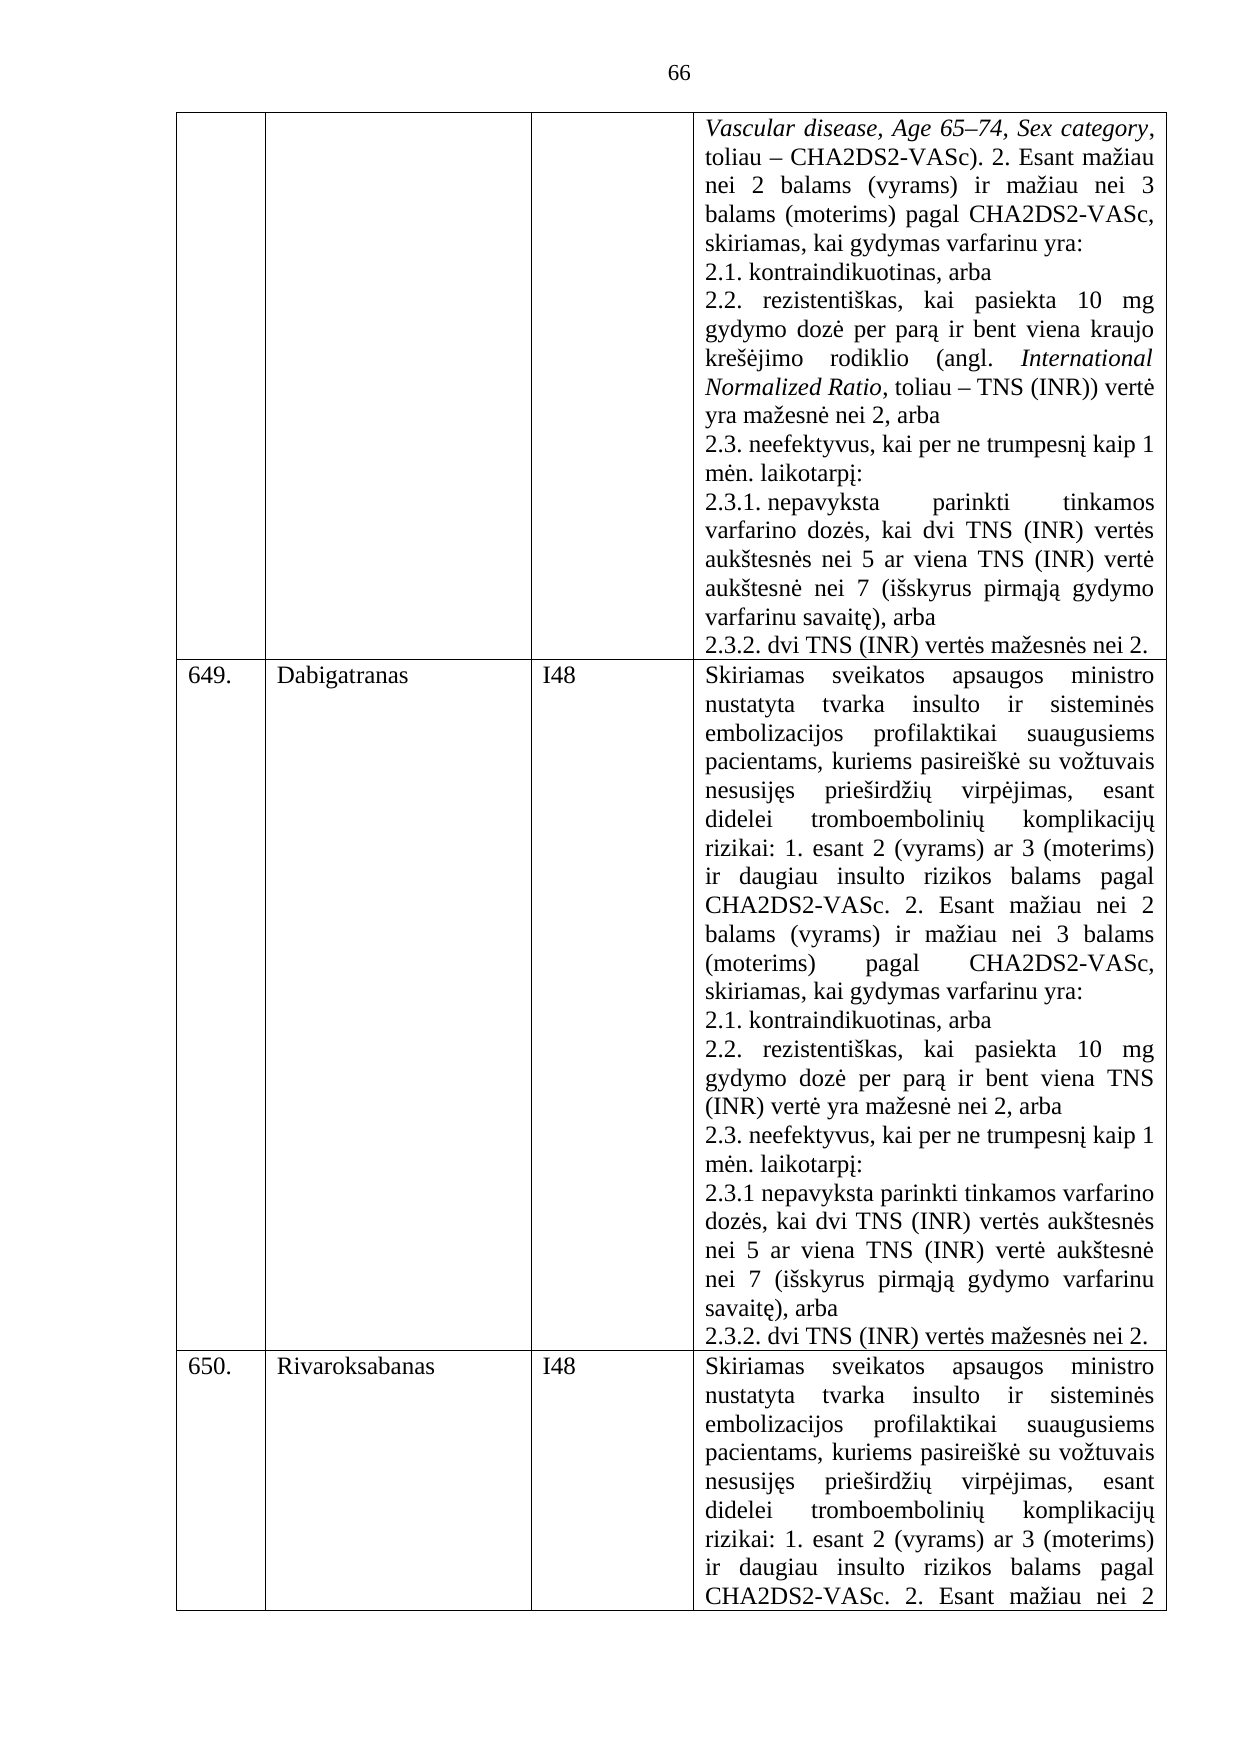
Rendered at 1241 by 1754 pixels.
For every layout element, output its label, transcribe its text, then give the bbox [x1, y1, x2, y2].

table_cell [532, 113, 693, 659]
table_cell Skiriamas sveikatos apsaugos ministro nustatyta tvarka insulto ir sisteminės embolizacijos profilaktikai suaugusiems pacientams, kuriems pasireiškė su vožtuvais nesusijęs prieširdžių virpėjimas, esant didelei tromboembolinių komplikacijų rizikai: 1. esant 2 (vyrams) ar 3 (moterims) ir daugiau insulto rizikos balams pagal CHA2DS2-VASc. 2. Esant mažiau nei 2 [694, 1351, 1166, 1610]
table_cell 649. [177, 660, 265, 1350]
table_cell Vascular disease, Age 65–74, Sex category, toliau – CHA2DS2-VASc). 2. Esant mažiau nei 2 balams (vyrams) ir mažiau nei 3 balams (moterims) pagal CHA2DS2-VASc, skiriamas, kai gydymas varfarinu yra: 2.1. kontraindikuotinas, arba 2.2. rezistentiškas, kai pasiekta 10 mg gydymo dozė per parą ir bent viena kraujo krešėjimo rodiklio (angl. International Normalized Ratio, toliau – TNS (INR)) vertė yra mažesnė nei 2, arba 2.3. neefektyvus, kai per ne trumpesnį kaip 1 mėn. laikotarpį: 2.3.1. nepavyksta parinkti tinkamos varfarino dozės, kai dvi TNS (INR) vertės aukštesnės nei 5 ar viena TNS (INR) vertė aukštesnė nei 7 (išskyrus pirmąją gydymo varfarinu savaitę), arba 2.3.2. dvi TNS (INR) vertės mažesnės nei 2. [694, 113, 1166, 659]
table_cell Rivaroksabanas [266, 1351, 531, 1610]
table_cell I48 [532, 660, 693, 1350]
table_cell Skiriamas sveikatos apsaugos ministro nustatyta tvarka insulto ir sisteminės embolizacijos profilaktikai suaugusiems pacientams, kuriems pasireiškė su vožtuvais nesusijęs prieširdžių virpėjimas, esant didelei tromboembolinių komplikacijų rizikai: 1. esant 2 (vyrams) ar 3 (moterims) ir daugiau insulto rizikos balams pagal CHA2DS2-VASc. 2. Esant mažiau nei 2 balams (vyrams) ir mažiau nei 3 balams (moterims) pagal CHA2DS2-VASc, skiriamas, kai gydymas varfarinu yra: 2.1. kontraindikuotinas, arba 2.2. rezistentiškas, kai pasiekta 10 mg gydymo dozė per parą ir bent viena TNS (INR) vertė yra mažesnė nei 2, arba 2.3. neefektyvus, kai per ne trumpesnį kaip 1 mėn. laikotarpį: 2.3.1 nepavyksta parinkti tinkamos varfarino dozės, kai dvi TNS (INR) vertės aukštesnės nei 5 ar viena TNS (INR) vertė aukštesnė nei 7 (išskyrus pirmąją gydymo varfarinu savaitę), arba 2.3.2. dvi TNS (INR) vertės mažesnės nei 2. [694, 660, 1166, 1350]
table_cell Dabigatranas [266, 660, 531, 1350]
table_cell [266, 113, 531, 659]
table_cell I48 [532, 1351, 693, 1610]
table_cell 650. [177, 1351, 265, 1610]
table_cell [177, 113, 265, 659]
